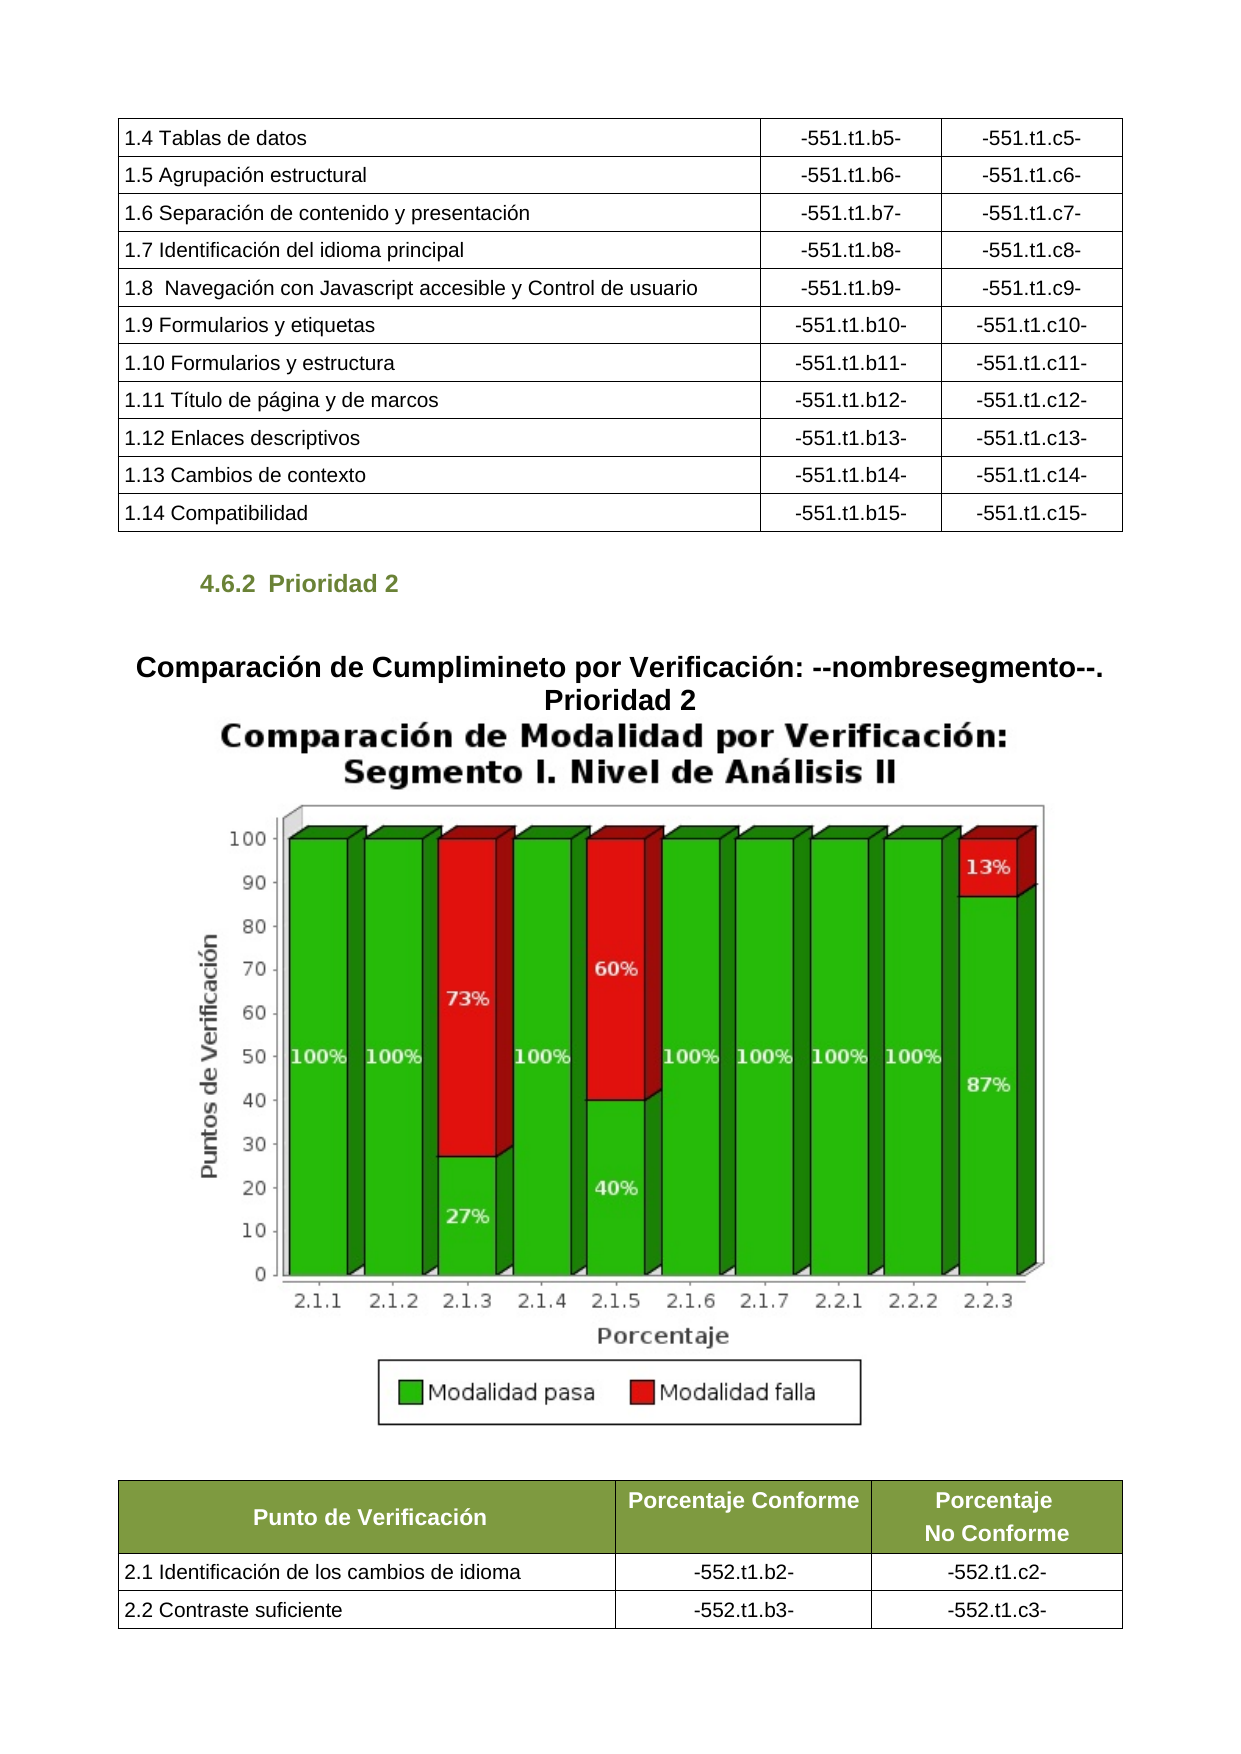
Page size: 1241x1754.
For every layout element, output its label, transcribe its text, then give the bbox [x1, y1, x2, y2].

table_cell -551.t1.b14- [761, 457, 941, 493]
table_cell -551.t1.b6- [761, 157, 941, 193]
table_cell -551.t1.c15- [942, 494, 1122, 531]
table_cell 2.2 Contraste suficiente [119, 1591, 615, 1628]
table_cell -551.t1.c6- [942, 157, 1122, 193]
table_cell -551.t1.c5- [942, 119, 1122, 156]
table_cell -551.t1.b7- [761, 194, 941, 231]
table_cell -551.t1.b5- [761, 119, 941, 156]
table_cell -551.t1.b8- [761, 232, 941, 268]
table_cell -551.t1.c8- [942, 232, 1122, 268]
table_cell -551.t1.c11- [942, 344, 1122, 381]
table_cell 1.8 Navegación con Javascript accesible y Control de usuario [119, 269, 760, 306]
table_cell -551.t1.c12- [942, 382, 1122, 418]
table_cell 1.6 Separación de contenido y presentación [119, 194, 760, 231]
table_cell 1.7 Identificación del idioma principal [119, 232, 760, 268]
table_header Punto de Verificación [119, 1481, 615, 1553]
table_cell -551.t1.b13- [761, 419, 941, 456]
table_cell -552.t1.c2- [872, 1554, 1122, 1590]
table_cell 1.11 Título de página y de marcos [119, 382, 760, 418]
table_cell -552.t1.b3- [616, 1591, 871, 1628]
table_cell 1.13 Cambios de contexto [119, 457, 760, 493]
table_header Porcentaje Conforme [616, 1481, 871, 1553]
table_cell 1.9 Formularios y etiquetas [119, 307, 760, 343]
table_cell -552.t1.b2- [616, 1554, 871, 1590]
table_cell -551.t1.c7- [942, 194, 1122, 231]
table_cell -551.t1.b12- [761, 382, 941, 418]
table_cell 1.12 Enlaces descriptivos [119, 419, 760, 456]
table_cell -551.t1.c13- [942, 419, 1122, 456]
table_cell 1.5 Agrupación estructural [119, 157, 760, 193]
table_cell -551.t1.b11- [761, 344, 941, 381]
table_cell -551.t1.c10- [942, 307, 1122, 343]
table_cell -552.t1.c3- [872, 1591, 1122, 1628]
table_cell -551.t1.c14- [942, 457, 1122, 493]
table_header Porcentaje No Conforme [872, 1481, 1122, 1553]
table_cell 1.14 Compatibilidad [119, 494, 760, 531]
table_cell 1.4 Tablas de datos [119, 119, 760, 156]
table_cell -551.t1.b15- [761, 494, 941, 531]
table_cell -551.t1.c9- [942, 269, 1122, 306]
picture [178, 716, 1062, 1427]
table_cell -551.t1.b10- [761, 307, 941, 343]
subtitle Prioridad 2 [193, 569, 1122, 598]
table_cell -551.t1.b9- [761, 269, 941, 306]
text Comparación de Cumplimineto por Verificación: --nombresegmento--. Prioridad 2 [118, 650, 1122, 717]
table_cell 2.1 Identificación de los cambios de idioma [119, 1554, 615, 1590]
table_cell 1.10 Formularios y estructura [119, 344, 760, 381]
